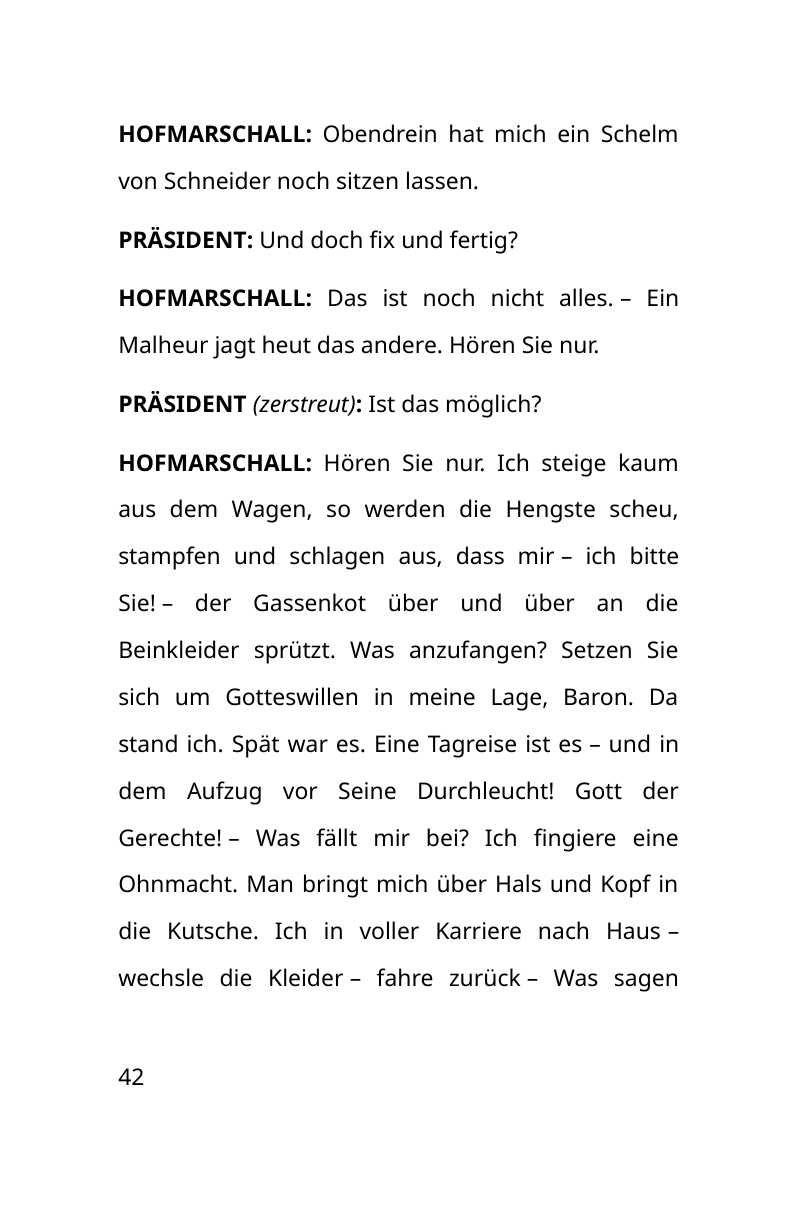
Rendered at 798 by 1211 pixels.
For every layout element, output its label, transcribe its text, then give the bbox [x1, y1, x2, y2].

text HOFMARSCHALL: Obendrein hat mich ein Schelm von Schneider noch sitzen lassen. [118, 118, 679, 196]
text PRÄSIDENT (zerstreut): Ist das möglich? [118, 388, 679, 419]
text HOFMARSCHALL: Hören Sie nur. Ich steige kaum aus dem Wagen, so werden die Hengste scheu, stampfen und schlagen aus, dass mir – ich bitte Sie! – der Gassenkot über und über an die Beinkleider sprützt. Was anzufangen? Setzen Sie sich um Gotteswillen in meine Lage, Baron. Da stand ich. Spät war es. Eine Tagreise ist es – und in dem Aufzug vor Seine Durchleucht! Gott der Gerechte! – Was fällt mir bei? Ich fingiere eine Ohnmacht. Man bringt mich über Hals und Kopf in die Kutsche. Ich in voller Karriere nach Haus – wechsle die Kleider – fahre zurück – Was sagen [118, 446, 679, 993]
text PRÄSIDENT: Und doch fix und fertig? [118, 224, 679, 255]
text HOFMARSCHALL: Das ist noch nicht alles. – Ein Malheur jagt heut das andere. Hören Sie nur. [118, 282, 679, 360]
